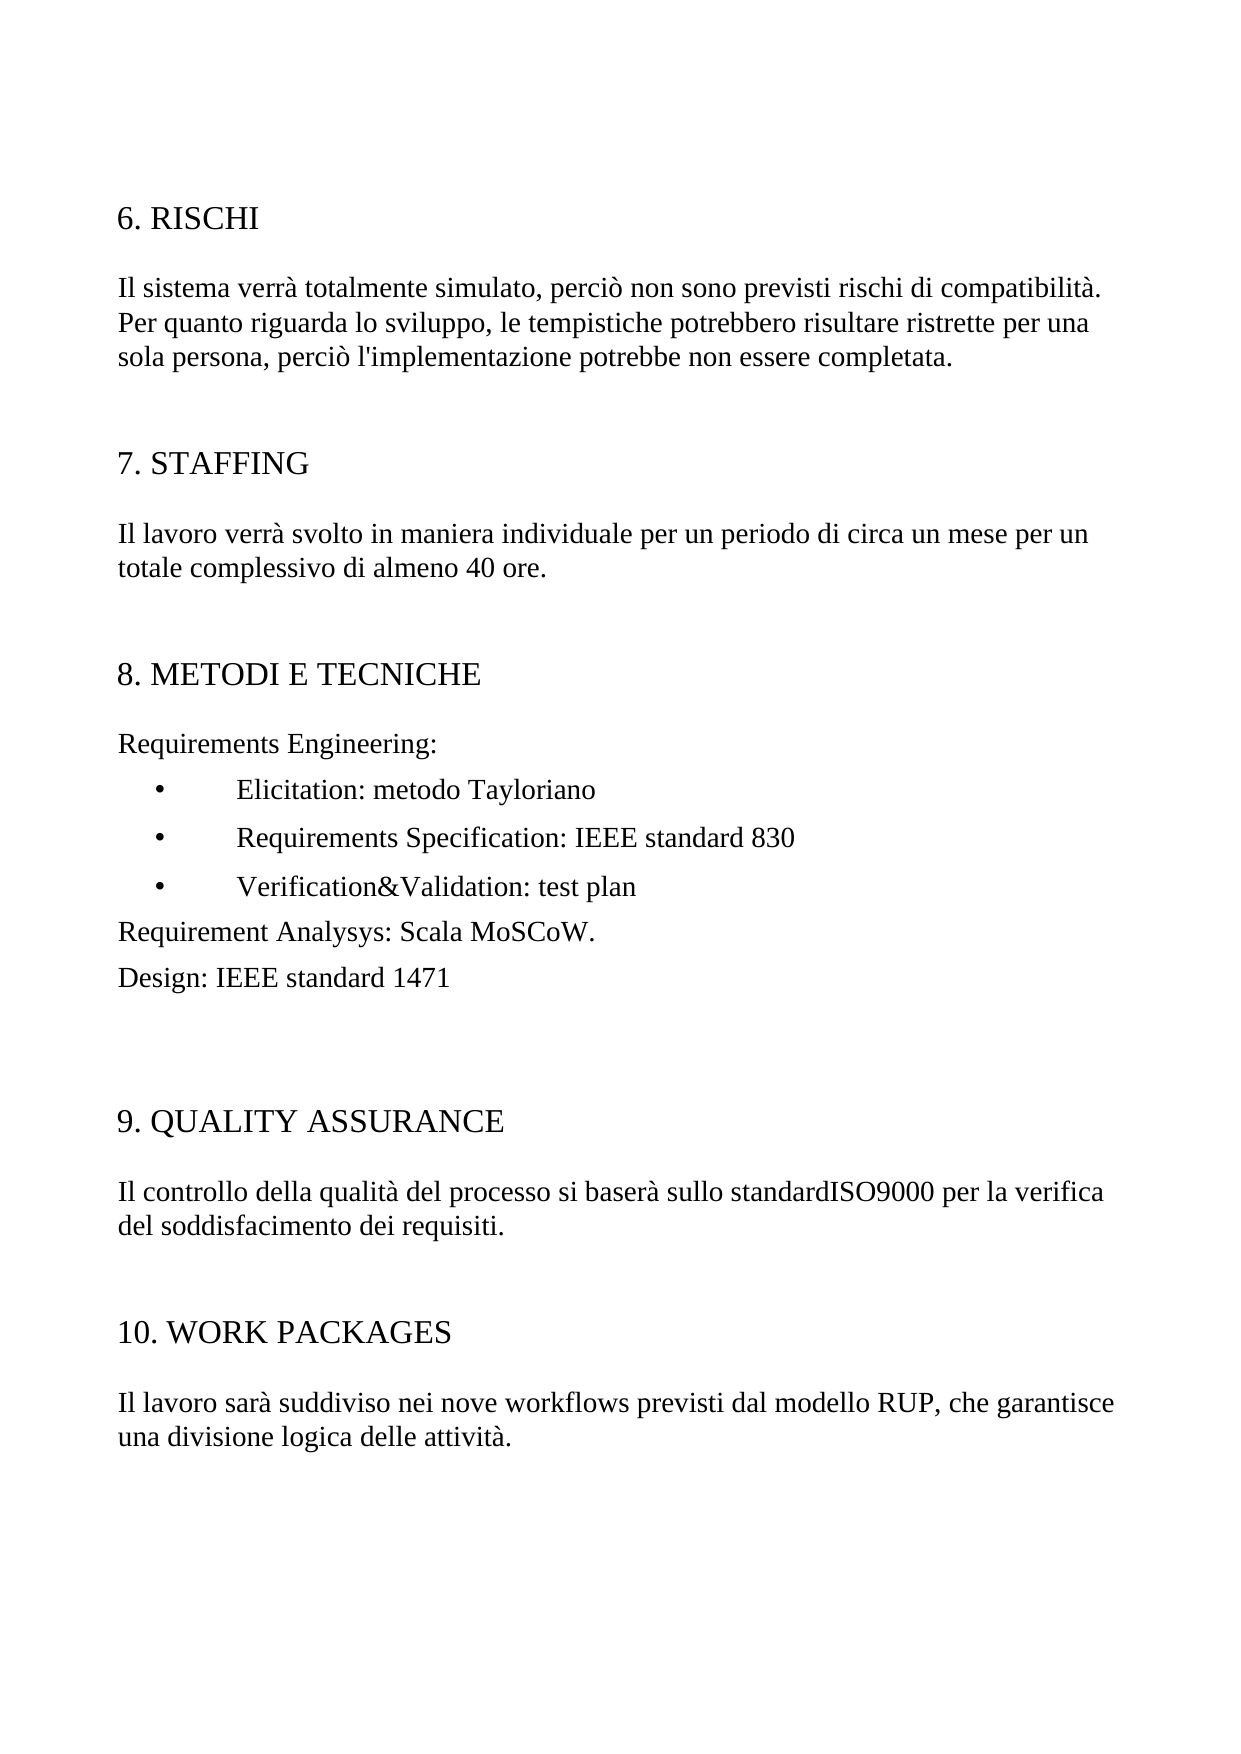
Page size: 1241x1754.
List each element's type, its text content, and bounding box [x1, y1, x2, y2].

text Il controllo della qualità del processo si baserà sullo standardISO9000 per la verifica del soddisfacimento dei requisiti. [118, 1174, 1119, 1242]
text Il lavoro sarà suddiviso nei nove workflows previsti dal modello RUP, che garantisce una divisione logica delle attività. [118, 1385, 1119, 1453]
text Il sistema verrà totalmente simulato, perciò non sono previsti rischi di compatibilità. Per quanto riguarda lo sviluppo, le tempistiche potrebbero risultare ristrette per una sola persona, perciò l'implementazione potrebbe non essere completata. [118, 270, 1119, 373]
text Requirement Analysys: Scala MoSCoW. [118, 914, 1119, 948]
text Design: IEEE standard 1471 [118, 960, 1119, 994]
subtitle RISCHI [117, 198, 1119, 237]
list Verification&Validation: test plan [155, 869, 1119, 902]
list Requirements Specification: IEEE standard 830 [155, 821, 1119, 854]
subtitle QUALITY ASSURANCE [117, 1102, 1119, 1140]
subtitle METODI E TECNICHE [117, 654, 1119, 693]
subtitle STAFFING [117, 443, 1119, 482]
subtitle WORK PACKAGES [117, 1313, 1119, 1351]
text Requirements Engineering: [118, 727, 1119, 760]
text Il lavoro verrà svolto in maniera individuale per un periodo di circa un mese per un totale complessivo di almeno 40 ore. [118, 516, 1119, 584]
list Elicitation: metodo Tayloriano [155, 772, 1119, 806]
